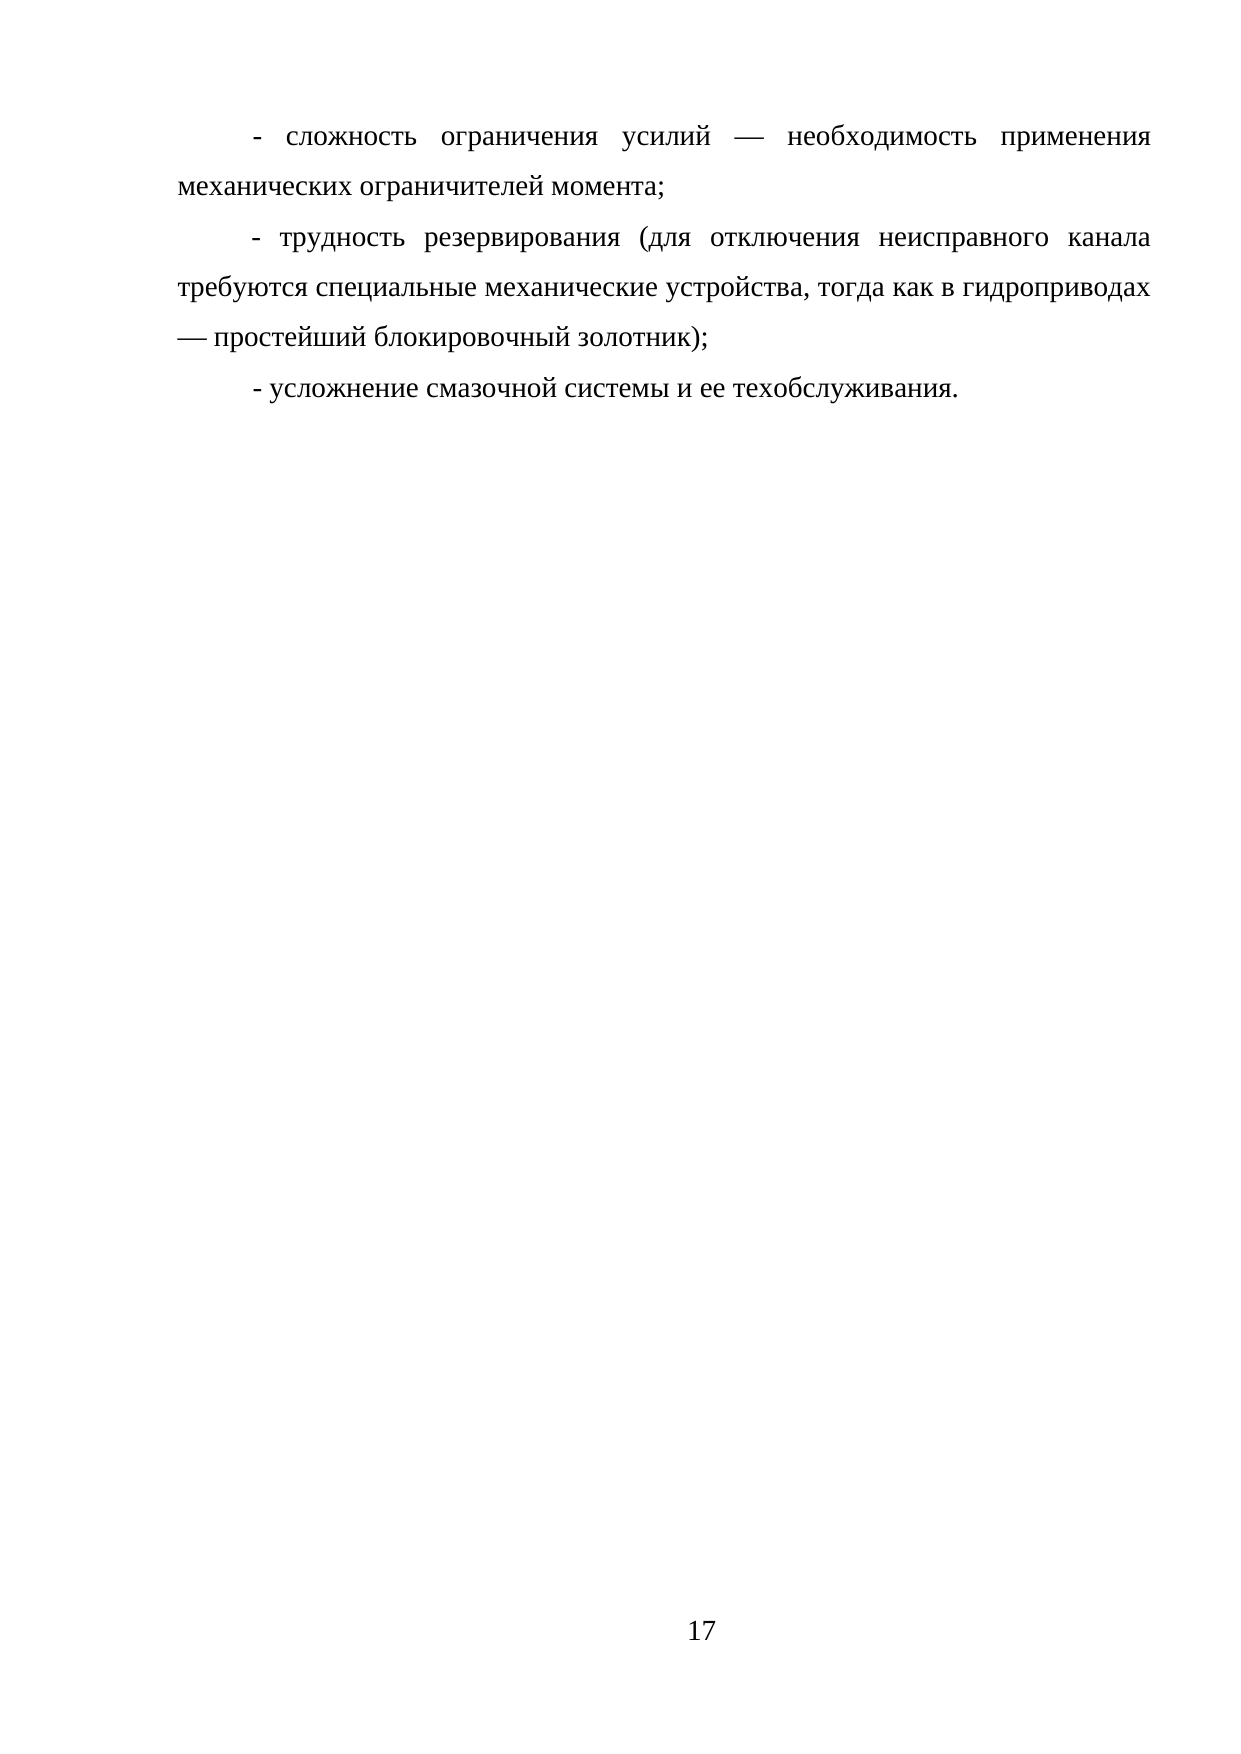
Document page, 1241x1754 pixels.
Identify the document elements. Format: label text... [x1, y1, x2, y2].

text - сложность ограничения усилий — необходимость применения механических ограничителей момента; [177, 118, 1152, 202]
text - трудность резервирования (для отключения неисправного канала требуются специальные механические устройства, тогда как в гидроприводах — простейший блокировочный золотник); [177, 219, 1152, 353]
text - усложнение смазочной системы и ее техобслуживания. [252, 370, 1152, 403]
